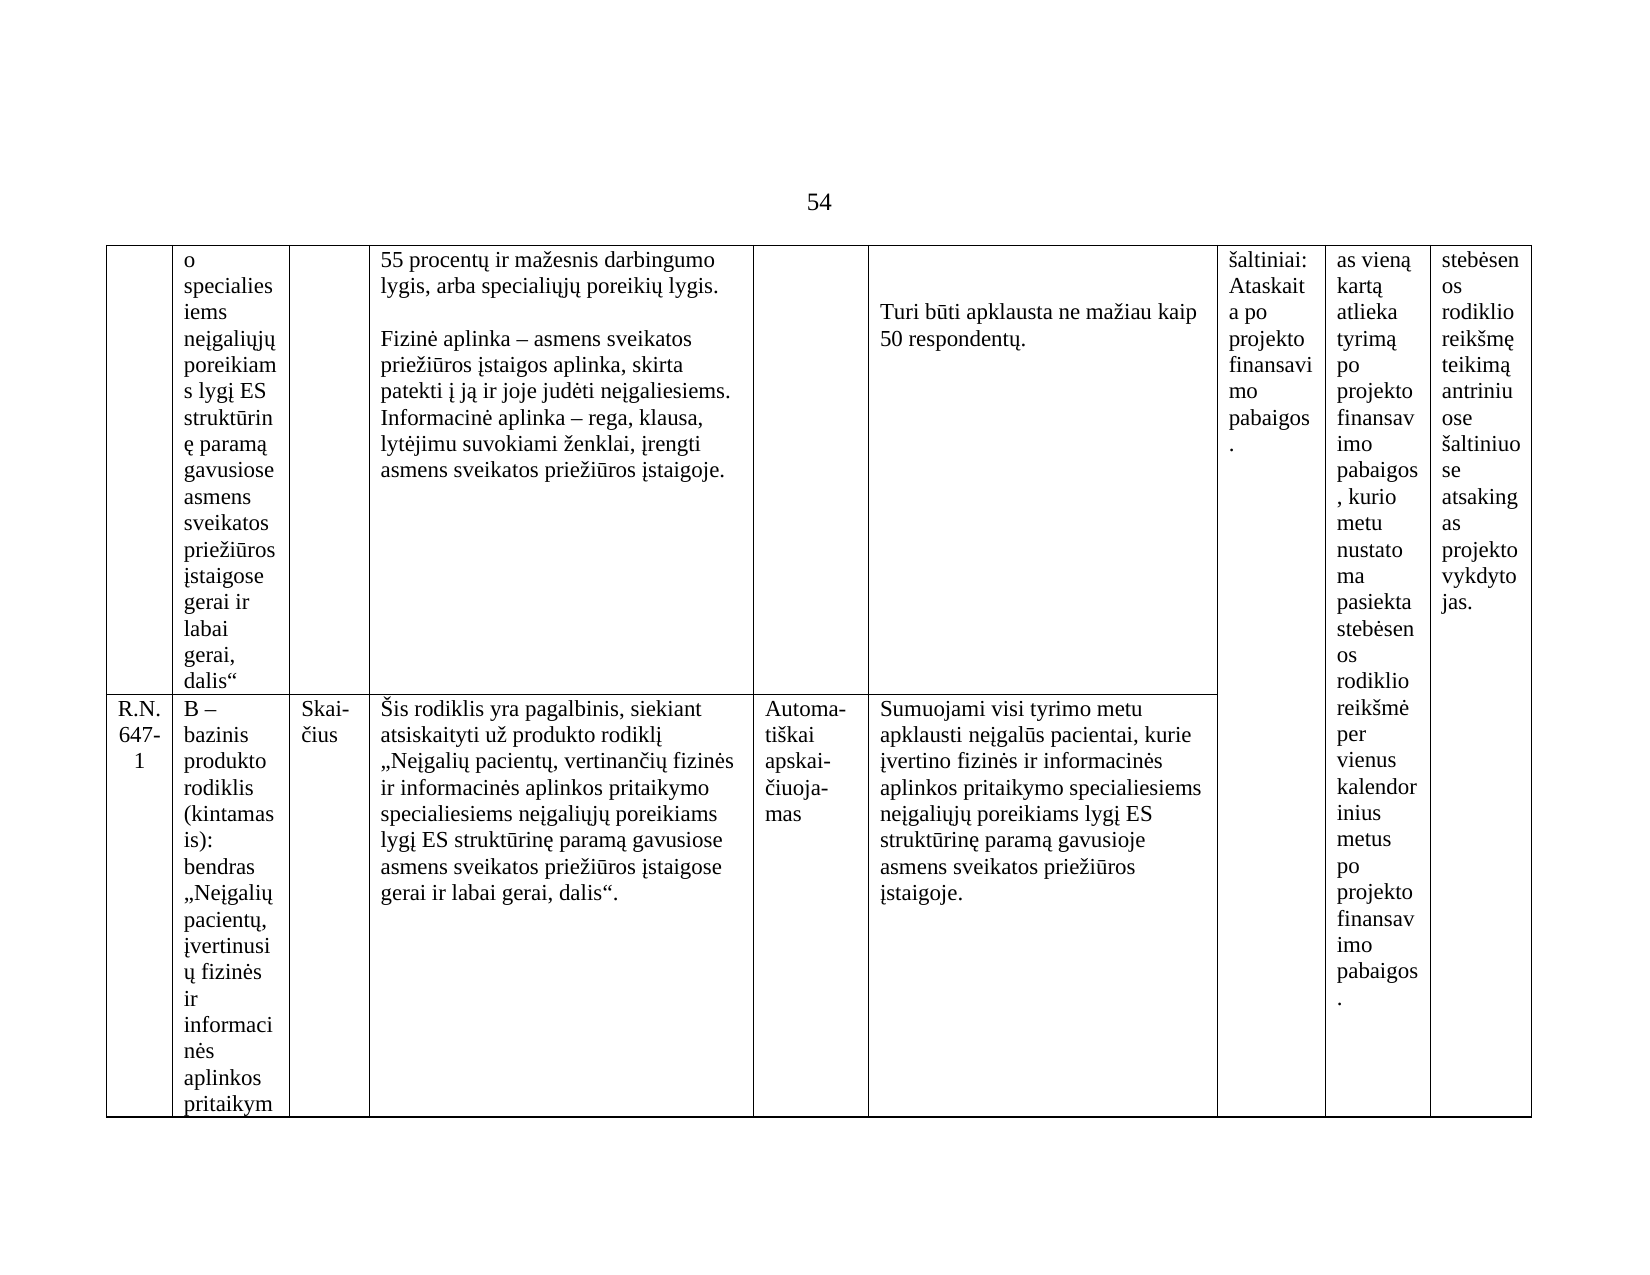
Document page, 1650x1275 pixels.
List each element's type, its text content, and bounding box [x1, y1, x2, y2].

table_cell 55 procentų ir mažesnis darbingumo lygis, arba specialiųjų poreikių lygis. Fizinė aplinka – asmens sveikatos priežiūros įstaigos aplinka, skirta patekti į ją ir joje judėti neįgaliesiems. Informacinė aplinka – rega, klausa, lytėjimu suvokiami ženklai, įrengti asmens sveikatos priežiūros įstaigoje. [370, 246, 753, 694]
table_cell Šis rodiklis yra pagalbinis, siekiant atsiskaityti už produkto rodiklį „Neįgalių pacientų, vertinančių fizinės ir informacinės aplinkos pritaikymo specialiesiems neįgaliųjų poreikiams lygį ES struktūrinę paramą gavusiose asmens sveikatos priežiūros įstaigose gerai ir labai gerai, dalis“. [370, 695, 753, 1116]
table_cell [754, 246, 868, 694]
table_cell šaltiniai: Ataskaita po projekto finansavimo pabaigos. [1218, 246, 1325, 1116]
table_cell Sumuojami visi tyrimo metu apklausti neįgalūs pacientai, kurie įvertino fizinės ir informacinės aplinkos pritaikymo specialiesiems neįgaliųjų poreikiams lygį ES struktūrinę paramą gavusioje asmens sveikatos priežiūros įstaigoje. [869, 695, 1217, 1116]
table_cell [107, 246, 172, 694]
table_cell Turi būti apklausta ne mažiau kaip 50 respondentų. [869, 246, 1217, 694]
table_cell as vieną kartą atlieka tyrimą po projekto finansavimo pabaigos, kurio metu nustatoma pasiekta stebėsenos rodiklio reikšmė per vienus kalendorinius metus po projekto finansavimo pabaigos. [1326, 246, 1430, 1116]
table_cell o specialiesiems neįgaliųjų poreikiams lygį ES struktūrinę paramą gavusiose asmens sveikatos priežiūros įstaigose gerai ir labai gerai, dalis“ [173, 246, 289, 694]
table_cell Skai-čius [290, 695, 369, 1116]
table_cell [290, 246, 369, 694]
table_cell Automa-tiškai apskai-čiuoja-mas [754, 695, 868, 1116]
table_cell R.N.647-1 [107, 695, 172, 1116]
table_cell B – bazinis produkto rodiklis (kintamasis): bendras „Neįgalių pacientų, įvertinusių fizinės ir informacinės aplinkos pritaikym [173, 695, 289, 1116]
table_cell stebėsenos rodiklio reikšmę teikimą antriniuose šaltiniuose atsakingas projekto vykdytojas. [1431, 246, 1531, 1116]
